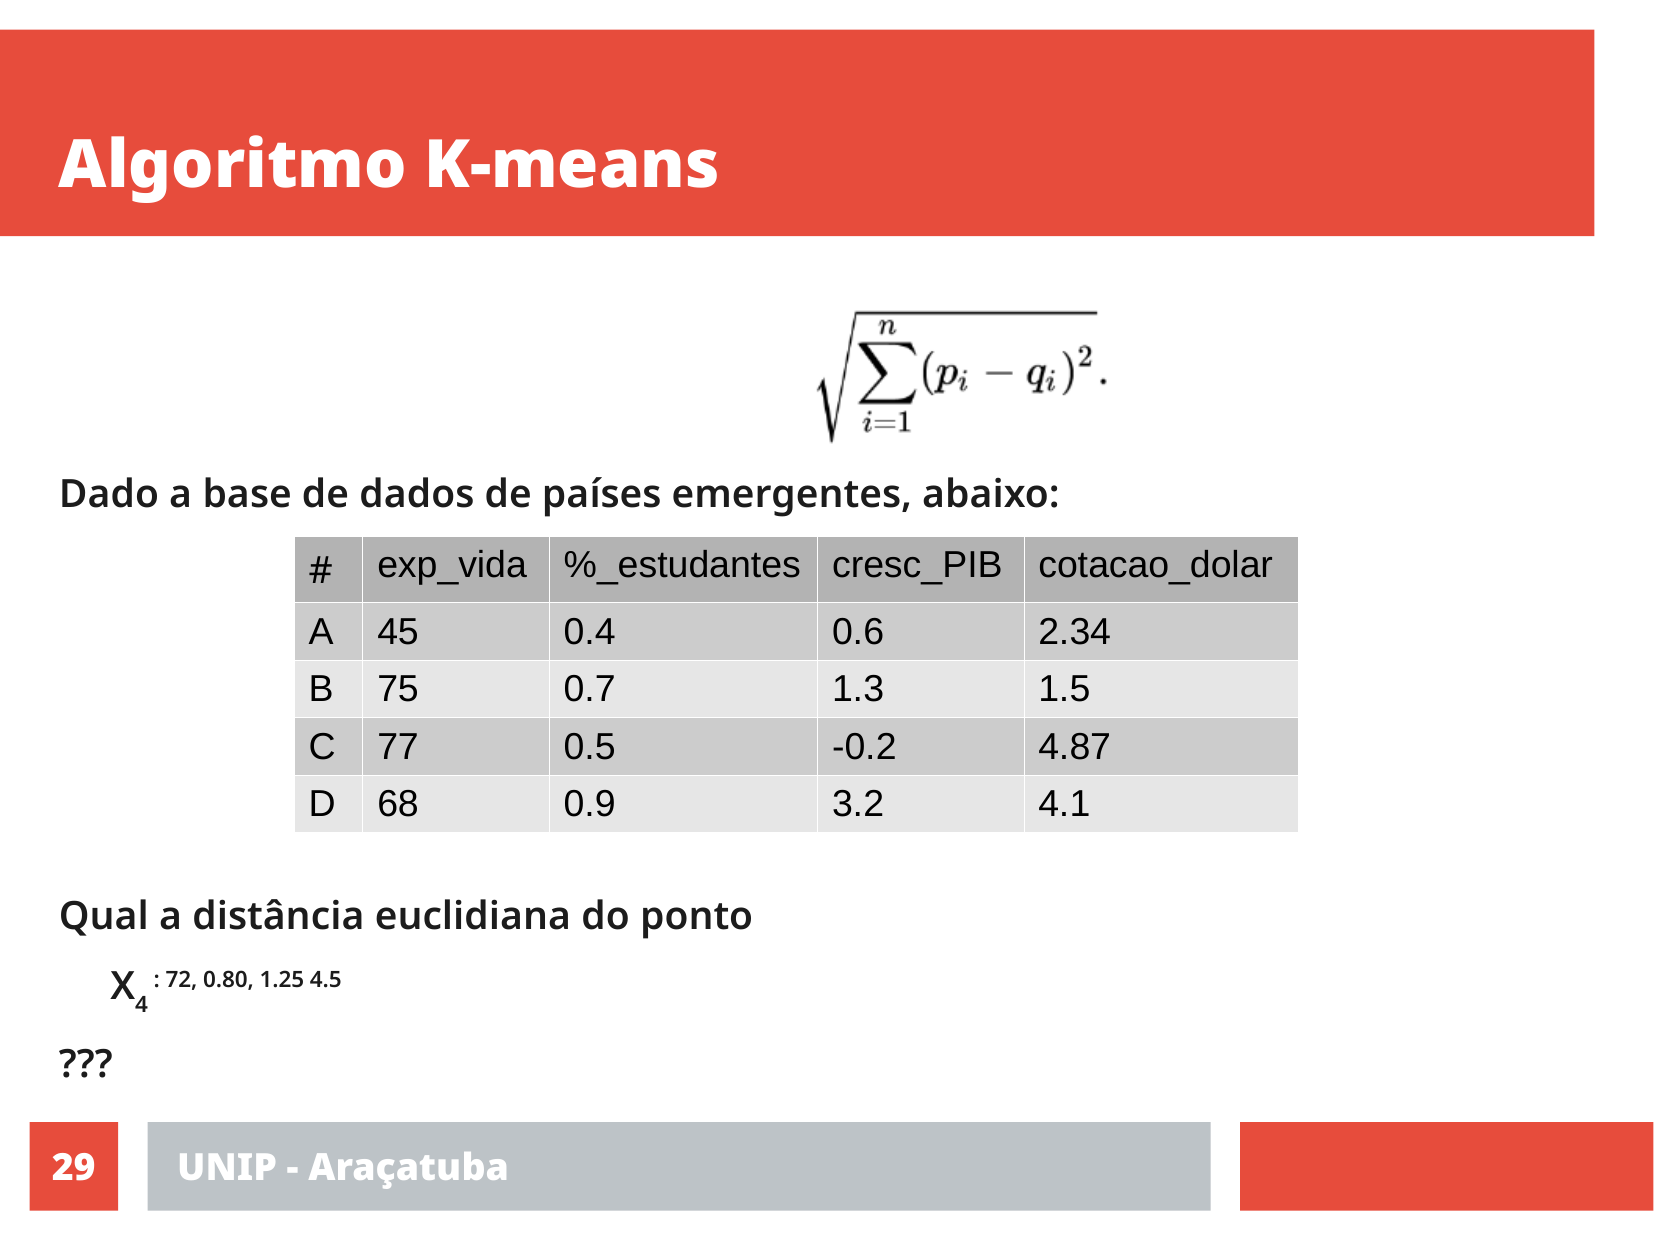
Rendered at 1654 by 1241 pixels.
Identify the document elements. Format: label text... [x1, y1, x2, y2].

table_cell 45 [363, 603, 549, 660]
table_cell 3.2 [818, 776, 1024, 832]
table_cell B [295, 661, 362, 717]
table_cell 77 [363, 718, 549, 775]
table_header %_estudantes [550, 537, 817, 602]
table_cell 4.87 [1025, 718, 1298, 775]
list Dado a base de dados de países emergentes, abaixo: Qual a distância euclidiana do ponto X4 : 72, 0.80, 1.25 4.5 ??? [59, 324, 1565, 1093]
table_cell 0.6 [818, 603, 1024, 660]
table_cell 2.34 [1025, 603, 1298, 660]
table_cell 75 [363, 661, 549, 717]
table_cell D [295, 776, 362, 832]
table_header cresc_PIB [818, 537, 1024, 602]
table_header exp_vida [363, 537, 549, 602]
table_cell -0.2 [818, 718, 1024, 775]
table_header cotacao_dolar [1025, 537, 1298, 602]
table_cell C [295, 718, 362, 775]
title Algoritmo K-means [59, 59, 1595, 207]
table_cell 68 [363, 776, 549, 832]
table_header # [295, 537, 362, 602]
table_cell 1.5 [1025, 661, 1298, 717]
table_cell 0.5 [550, 718, 817, 775]
table_cell A [295, 603, 362, 660]
table_cell 0.4 [550, 603, 817, 660]
table_cell 4.1 [1025, 776, 1298, 832]
table_cell 1.3 [818, 661, 1024, 717]
picture [811, 281, 1124, 472]
table_cell 0.9 [550, 776, 817, 832]
table_cell 0.7 [550, 661, 817, 717]
